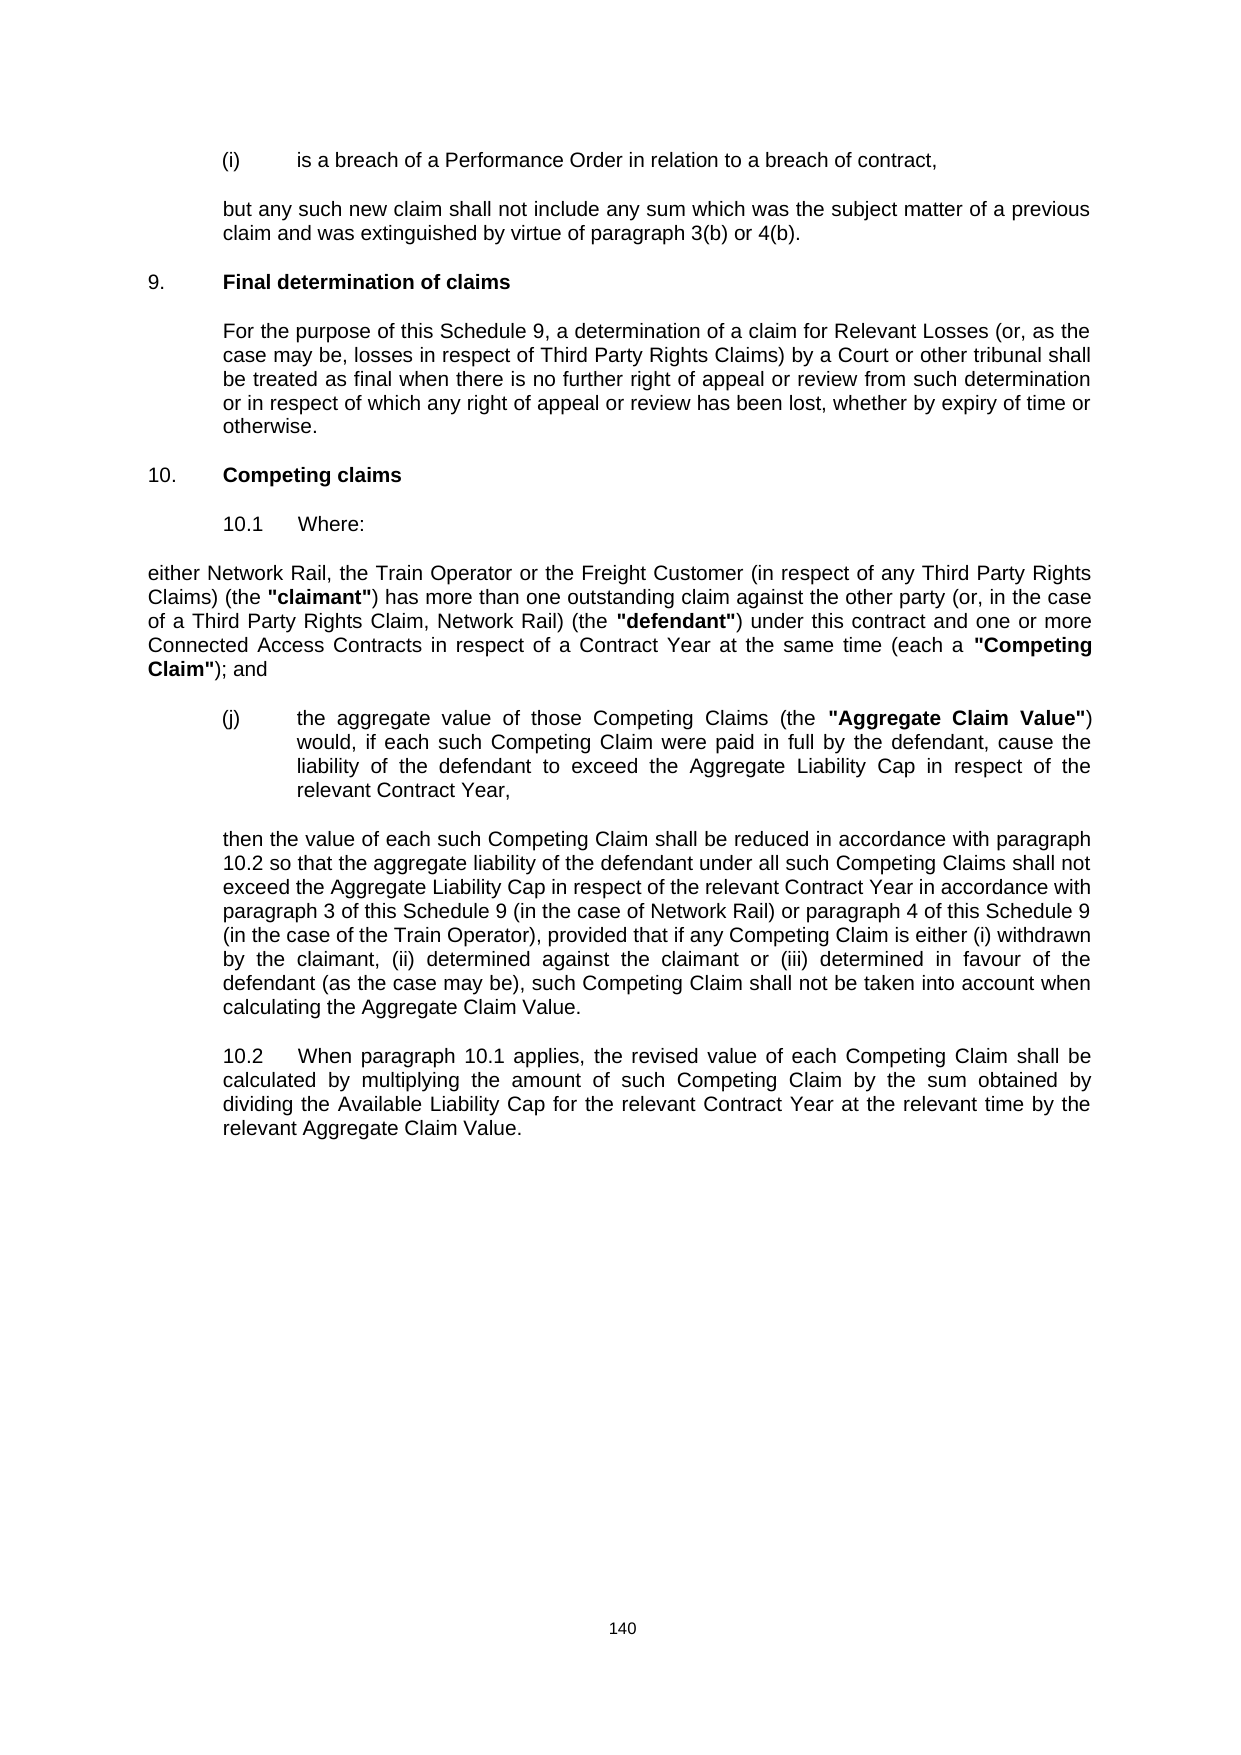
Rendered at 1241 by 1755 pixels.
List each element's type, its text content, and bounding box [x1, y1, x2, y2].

subtitle the aggregate value of those Competing Claims (the "Aggregate Claim Value") would, if each such Competing Claim were paid in full by the defendant, cause the liability of the defendant to exceed the Aggregate Liability Cap in respect of the relevant Contract Year, [222, 706, 1093, 802]
subtitle is a breach of a Performance Order in relation to a breach of contract, [222, 148, 1093, 172]
list Competing claims [148, 463, 1093, 487]
subtitle either Network Rail, the Train Operator or the Freight Customer (in respect of any Third Party Rights Claims) (the "claimant") has more than one outstanding claim against the other party (or, in the case of a Third Party Rights Claim, Network Rail) (the "defendant") under this contract and one or more Connected Access Contracts in respect of a Contract Year at the same time (each a "Competing Claim"); and [148, 561, 1093, 681]
text For the purpose of this Schedule 9, a determination of a claim for Relevant Losses (or, as the case may be, losses in respect of Third Party Rights Claims) by a Court or other tribunal shall be treated as final when there is no further right of appeal or review from such determination or in respect of which any right of appeal or review has been lost, whether by expiry of time or otherwise. [223, 318, 1093, 438]
list When paragraph 10.1 applies, the revised value of each Competing Claim shall be calculated by multiplying the amount of such Competing Claim by the sum obtained by dividing the Available Liability Cap for the relevant Contract Year at the relevant time by the relevant Aggregate Claim Value. [223, 1043, 1093, 1139]
list Final determination of claims [148, 269, 1093, 293]
list Where: [223, 512, 1093, 536]
text but any such new claim shall not include any sum which was the subject matter of a previous claim and was extinguished by virtue of paragraph 3(b) or 4(b). [223, 197, 1093, 244]
text then the value of each such Competing Claim shall be reduced in accordance with paragraph 10.2 so that the aggregate liability of the defendant under all such Competing Claims shall not exceed the Aggregate Liability Cap in respect of the relevant Contract Year in accordance with paragraph 3 of this Schedule 9 (in the case of Network Rail) or paragraph 4 of this Schedule 9 (in the case of the Train Operator), provided that if any Competing Claim is either (i) withdrawn by the claimant, (ii) determined against the claimant or (iii) determined in favour of the defendant (as the case may be), such Competing Claim shall not be taken into account when calculating the Aggregate Claim Value. [223, 827, 1093, 1018]
